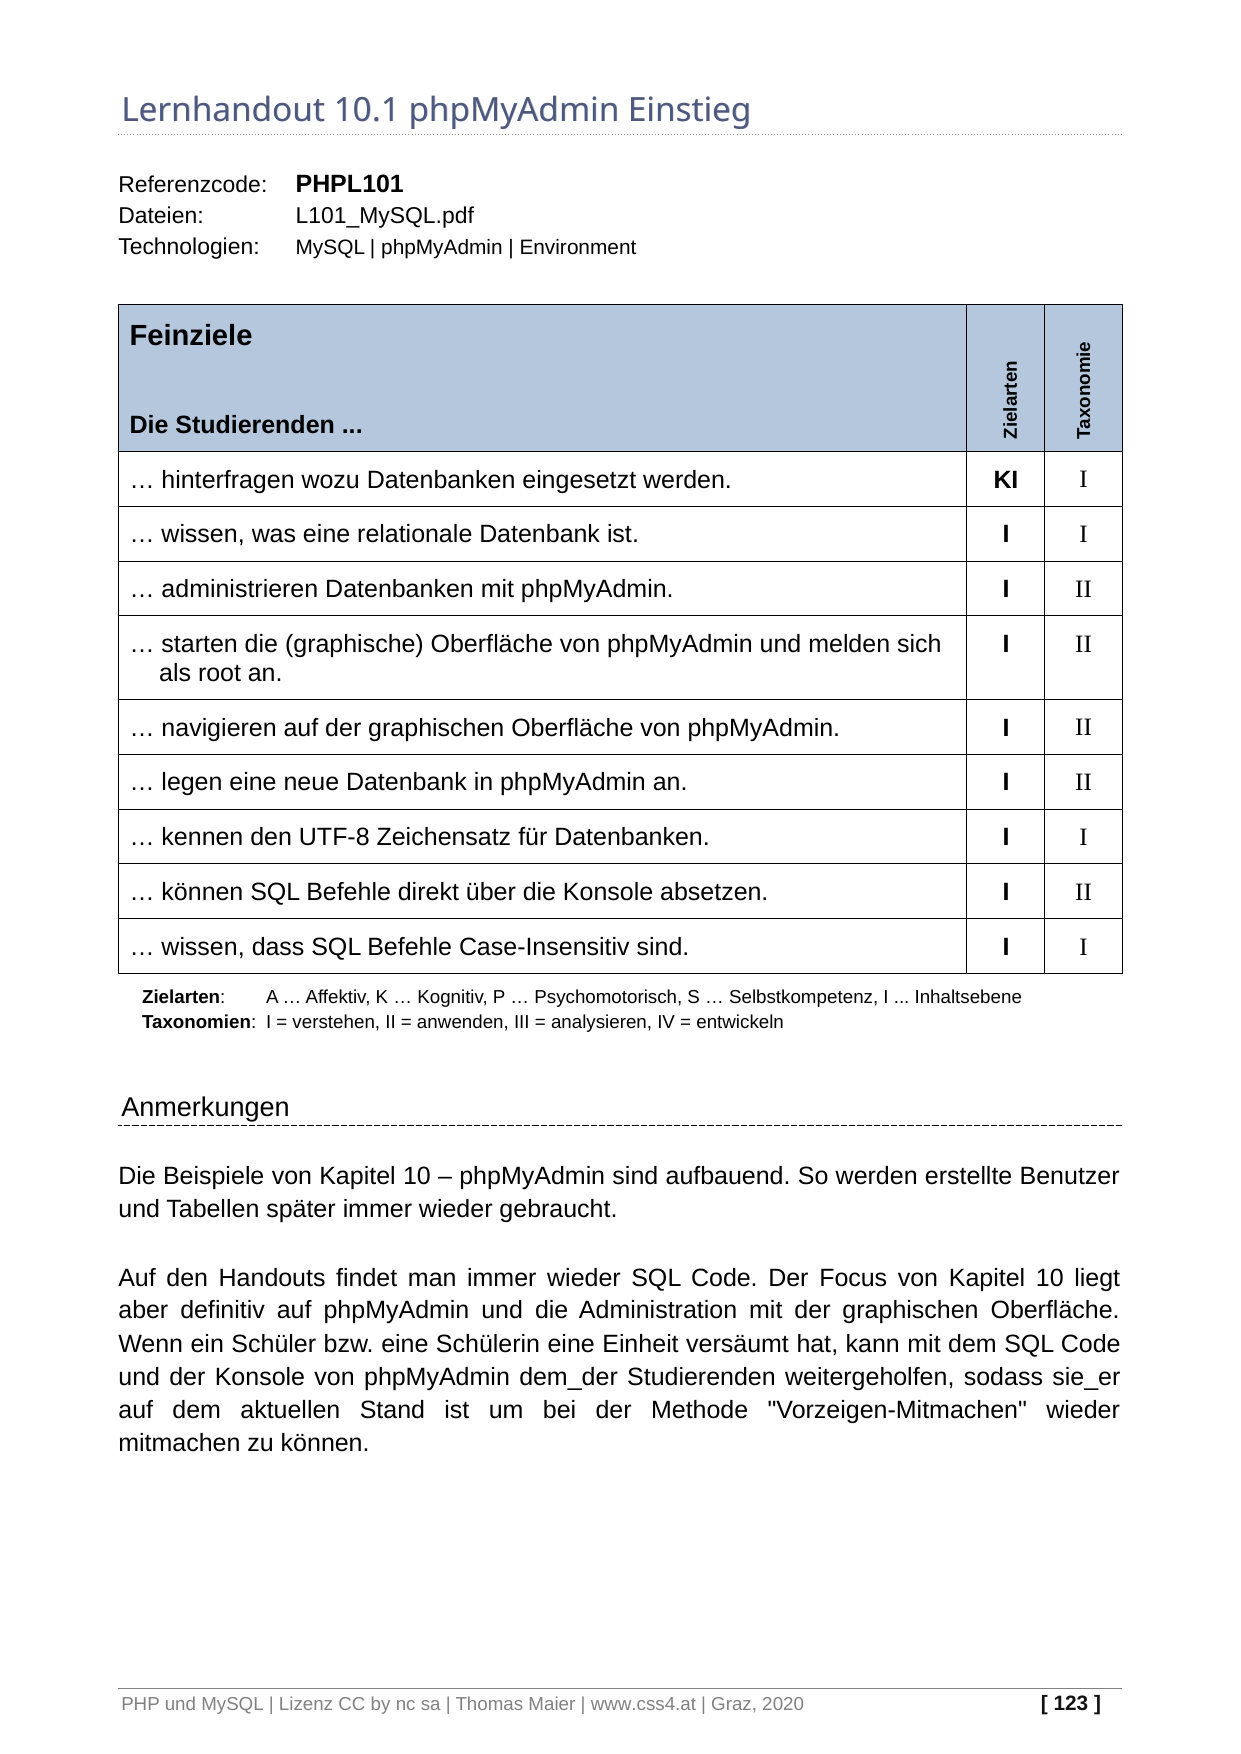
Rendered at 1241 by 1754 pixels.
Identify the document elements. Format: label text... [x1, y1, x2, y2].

table_cell … wissen, was eine relationale Datenbank ist. [119, 507, 966, 561]
table_cell I [1045, 507, 1122, 561]
table_cell I [967, 864, 1044, 918]
table_cell II [1045, 616, 1122, 699]
table_cell … können SQL Befehle direkt über die Konsole absetzen. [119, 864, 966, 918]
table_cell II [1045, 700, 1122, 754]
text Zielarten: A … Affektiv, K … Kognitiv, P … Psychomotorisch, S … Selbstkompetenz, I ... Inhaltsebene Taxonomien: I = verstehen, II = anwenden, III = analysieren, IV = entwickeln [142, 986, 1122, 1032]
table_header Zielarten [967, 305, 1044, 451]
table_cell II [1045, 755, 1122, 808]
table_cell … legen eine neue Datenbank in phpMyAdmin an. [119, 755, 966, 808]
table_cell I [1045, 452, 1122, 506]
table_cell KI [967, 452, 1044, 506]
table_cell … kennen den UTF-8 Zeichensatz für Datenbanken. [119, 810, 966, 863]
table_cell I [967, 700, 1044, 754]
table_cell I [967, 755, 1044, 808]
table_cell … navigieren auf der graphischen Oberfläche von phpMyAdmin. [119, 700, 966, 754]
text Auf den Handouts findet man immer wieder SQL Code. Der Focus von Kapitel 10 liegt aber definitiv auf phpMyAdmin und die Administration mit der graphischen Oberfläche. Wenn ein Schüler bzw. eine Schülerin eine Einheit versäumt hat, kann mit dem SQL Code und der Konsole von phpMyAdmin dem_der Studierenden weitergeholfen, sodass sie_er auf dem aktuellen Stand ist um bei der Methode "Vorzeigen-Mitmachen" wieder mitmachen zu können. [118, 1262, 1122, 1456]
table_cell I [967, 507, 1044, 561]
subtitle Lernhandout 10.1 phpMyAdmin Einstieg [118, 83, 1122, 134]
table_cell … administrieren Datenbanken mit phpMyAdmin. [119, 562, 966, 615]
table_cell I [967, 919, 1044, 973]
table_cell I [967, 810, 1044, 863]
table_cell … hinterfragen wozu Datenbanken eingesetzt werden. [119, 452, 966, 506]
table_cell I [967, 616, 1044, 699]
text Referenzcode: PHPL101 [118, 169, 1122, 198]
text Die Beispiele von Kapitel 10 – phpMyAdmin sind aufbauend. So werden erstellte Benutzer und Tabellen später immer wieder gebraucht. [118, 1161, 1122, 1223]
table_cell I [967, 562, 1044, 615]
table_cell II [1045, 864, 1122, 918]
table_cell I [1045, 919, 1122, 973]
table_cell I [1045, 810, 1122, 863]
text Dateien: L101_MySQL.pdf [118, 202, 1122, 229]
text Anmerkungen [118, 1088, 1122, 1126]
table_header Feinziele Die Studierenden ... [119, 305, 966, 451]
table_cell … starten die (graphische) Oberfläche von phpMyAdmin und melden sich als root an. [119, 616, 966, 699]
table_cell II [1045, 562, 1122, 615]
table_header Taxonomie [1045, 305, 1122, 451]
table_cell … wissen, dass SQL Befehle Case-Insensitiv sind. [119, 919, 966, 973]
text Technologien: MySQL | phpMyAdmin | Environment [118, 233, 1122, 259]
